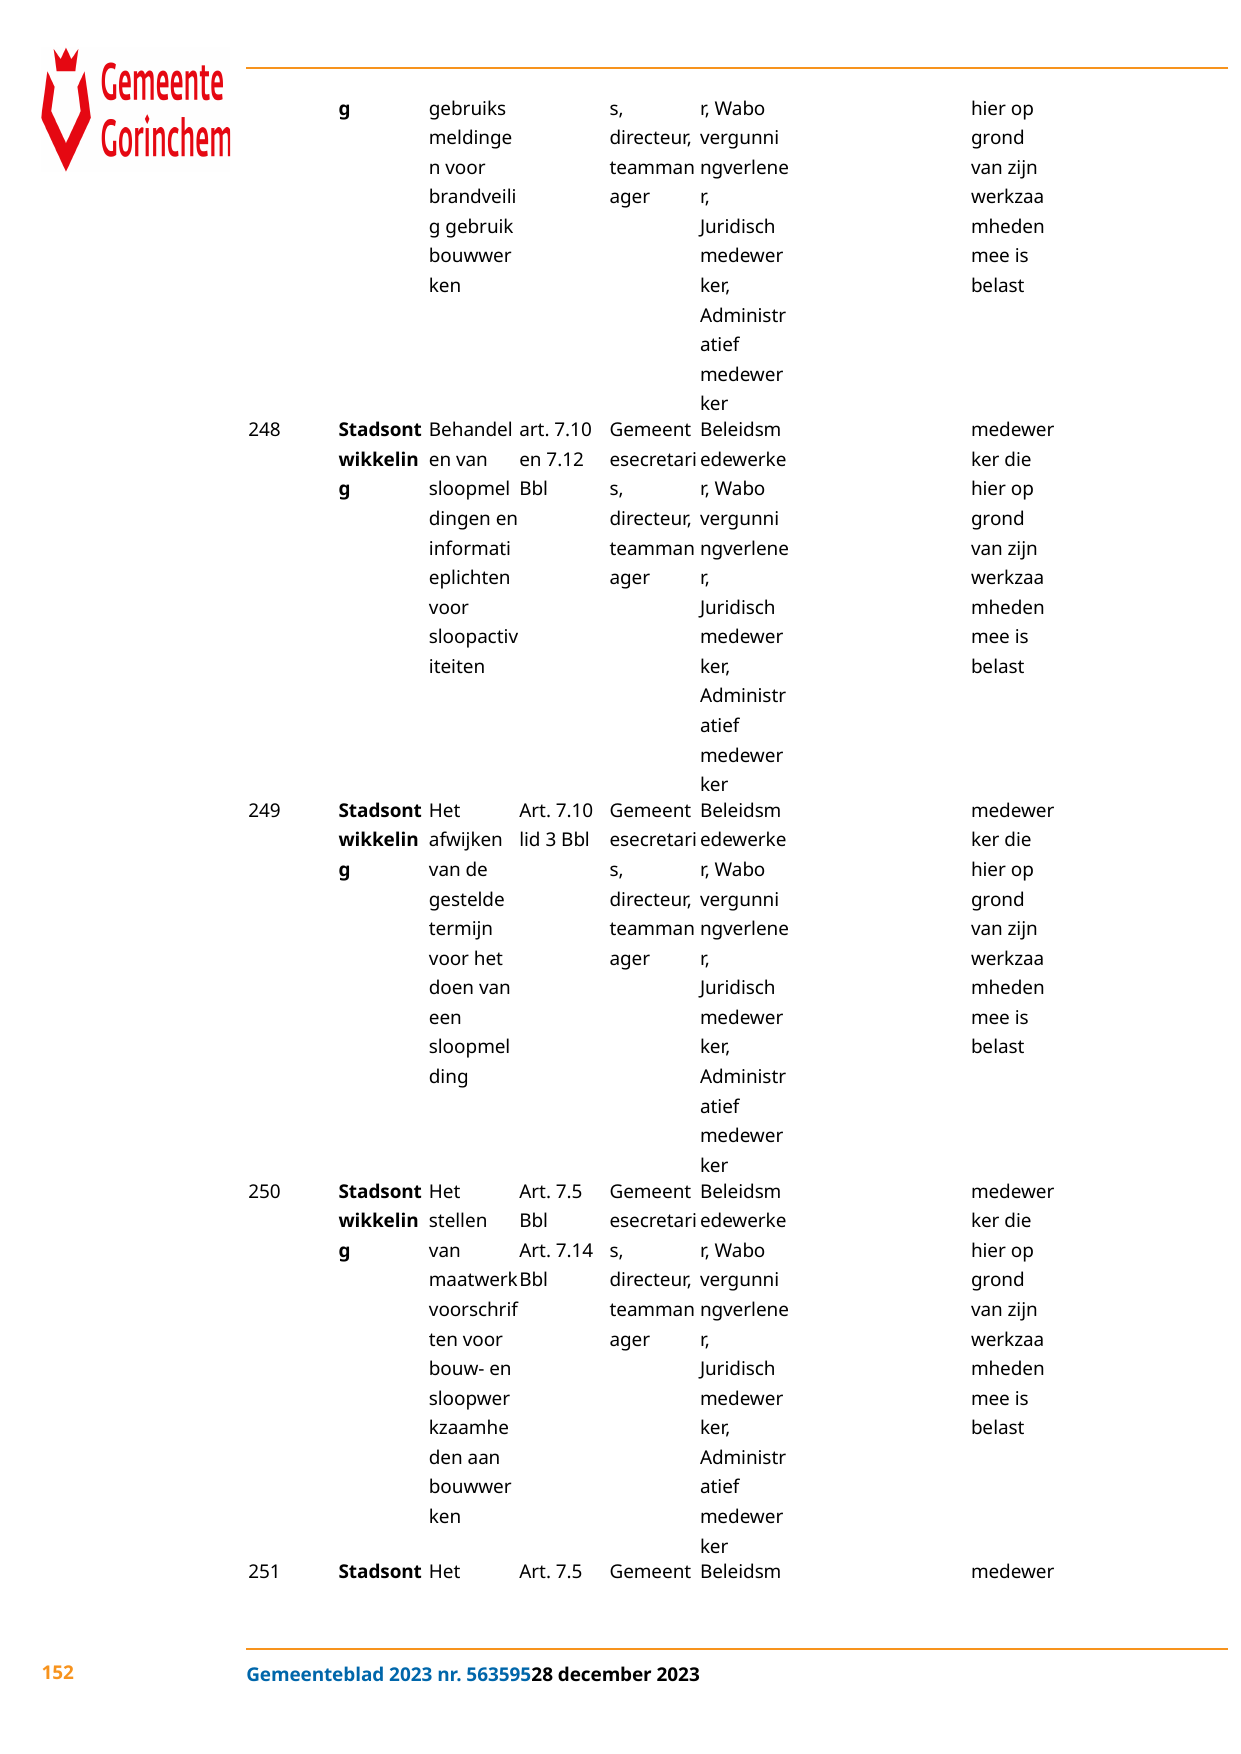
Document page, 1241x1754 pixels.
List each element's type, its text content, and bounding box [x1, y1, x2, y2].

table_cell medewer [971, 1559, 1061, 1584]
table_cell Het afwijken van de gestelde termijn voor het doen van een sloopmelding [429, 797, 519, 1178]
table_cell Gemeent [609, 1559, 700, 1584]
table_cell gebruiksmeldingen voor brandveilig gebruik bouwwerken [429, 95, 519, 416]
table_cell [1061, 416, 1152, 797]
table_cell Het [429, 1559, 519, 1584]
table_cell art. 7.10 en 7.12 Bbl [519, 416, 609, 797]
table_cell [519, 95, 609, 416]
table_cell 248 [248, 416, 338, 797]
table_cell medewerker die hier op grond van zijn werkzaamheden mee is belast [971, 416, 1061, 797]
table_cell [1061, 1178, 1152, 1558]
table_cell Beleidsmedewerker, Wabo vergunningverlener, Juridisch medewerker, Administratief medewerker [700, 416, 790, 797]
table_cell Beleidsmedewerker, Wabo vergunningverlener, Juridisch medewerker, Administratief medewerker [700, 1178, 790, 1558]
table_cell 250 [248, 1178, 338, 1558]
table_cell Stadsontwikkeling [338, 797, 429, 1178]
table_cell [790, 416, 881, 797]
table_cell Gemeentesecretaris, directeur, teammanager [609, 1178, 700, 1558]
table_cell s, directeur, teammanager [609, 95, 700, 416]
table_cell Stadsontwikkeling [338, 416, 429, 797]
table_cell [881, 416, 971, 797]
table_cell [248, 95, 338, 416]
table_cell Gemeentesecretaris, directeur, teammanager [609, 416, 700, 797]
table_cell 251 [248, 1559, 338, 1584]
table_cell Art. 7.5 Bbl Art. 7.14 Bbl [519, 1178, 609, 1558]
table_cell Art. 7.10 lid 3 Bbl [519, 797, 609, 1178]
table_cell Art. 7.5 [519, 1559, 609, 1584]
table_cell g [338, 95, 429, 416]
table_cell [1061, 1559, 1152, 1584]
picture [41, 47, 231, 172]
table_cell [881, 797, 971, 1178]
table_cell [790, 797, 881, 1178]
table_cell [1061, 95, 1152, 416]
table_cell 249 [248, 797, 338, 1178]
table_cell medewerker die hier op grond van zijn werkzaamheden mee is belast [971, 1178, 1061, 1558]
table_cell [1061, 797, 1152, 1178]
table_cell Behandelen van sloopmeldingen en informatieplichten voor sloopactiviteiten [429, 416, 519, 797]
table_cell Beleidsmedewerker, Wabo vergunningverlener, Juridisch medewerker, Administratief medewerker [700, 797, 790, 1178]
table_cell [881, 1178, 971, 1558]
table_cell Stadsontwikkeling [338, 1178, 429, 1558]
table_cell Gemeentesecretaris, directeur, teammanager [609, 797, 700, 1178]
table_cell r, Wabo vergunningverlener, Juridisch medewerker, Administratief medewerker [700, 95, 790, 416]
table_cell medewerker die hier op grond van zijn werkzaamheden mee is belast [971, 797, 1061, 1178]
table_cell [881, 1559, 971, 1584]
table_cell [790, 95, 881, 416]
table_cell Stadsont [338, 1559, 429, 1584]
table_cell Het stellen van maatwerkvoorschriften voor bouw- en sloopwerkzaamheden aan bouwwerken [429, 1178, 519, 1558]
table_cell [790, 1559, 881, 1584]
table_cell [881, 95, 971, 416]
table_cell [790, 1178, 881, 1558]
table_cell Beleidsm [700, 1559, 790, 1584]
table_cell hier op grond van zijn werkzaamheden mee is belast [971, 95, 1061, 416]
